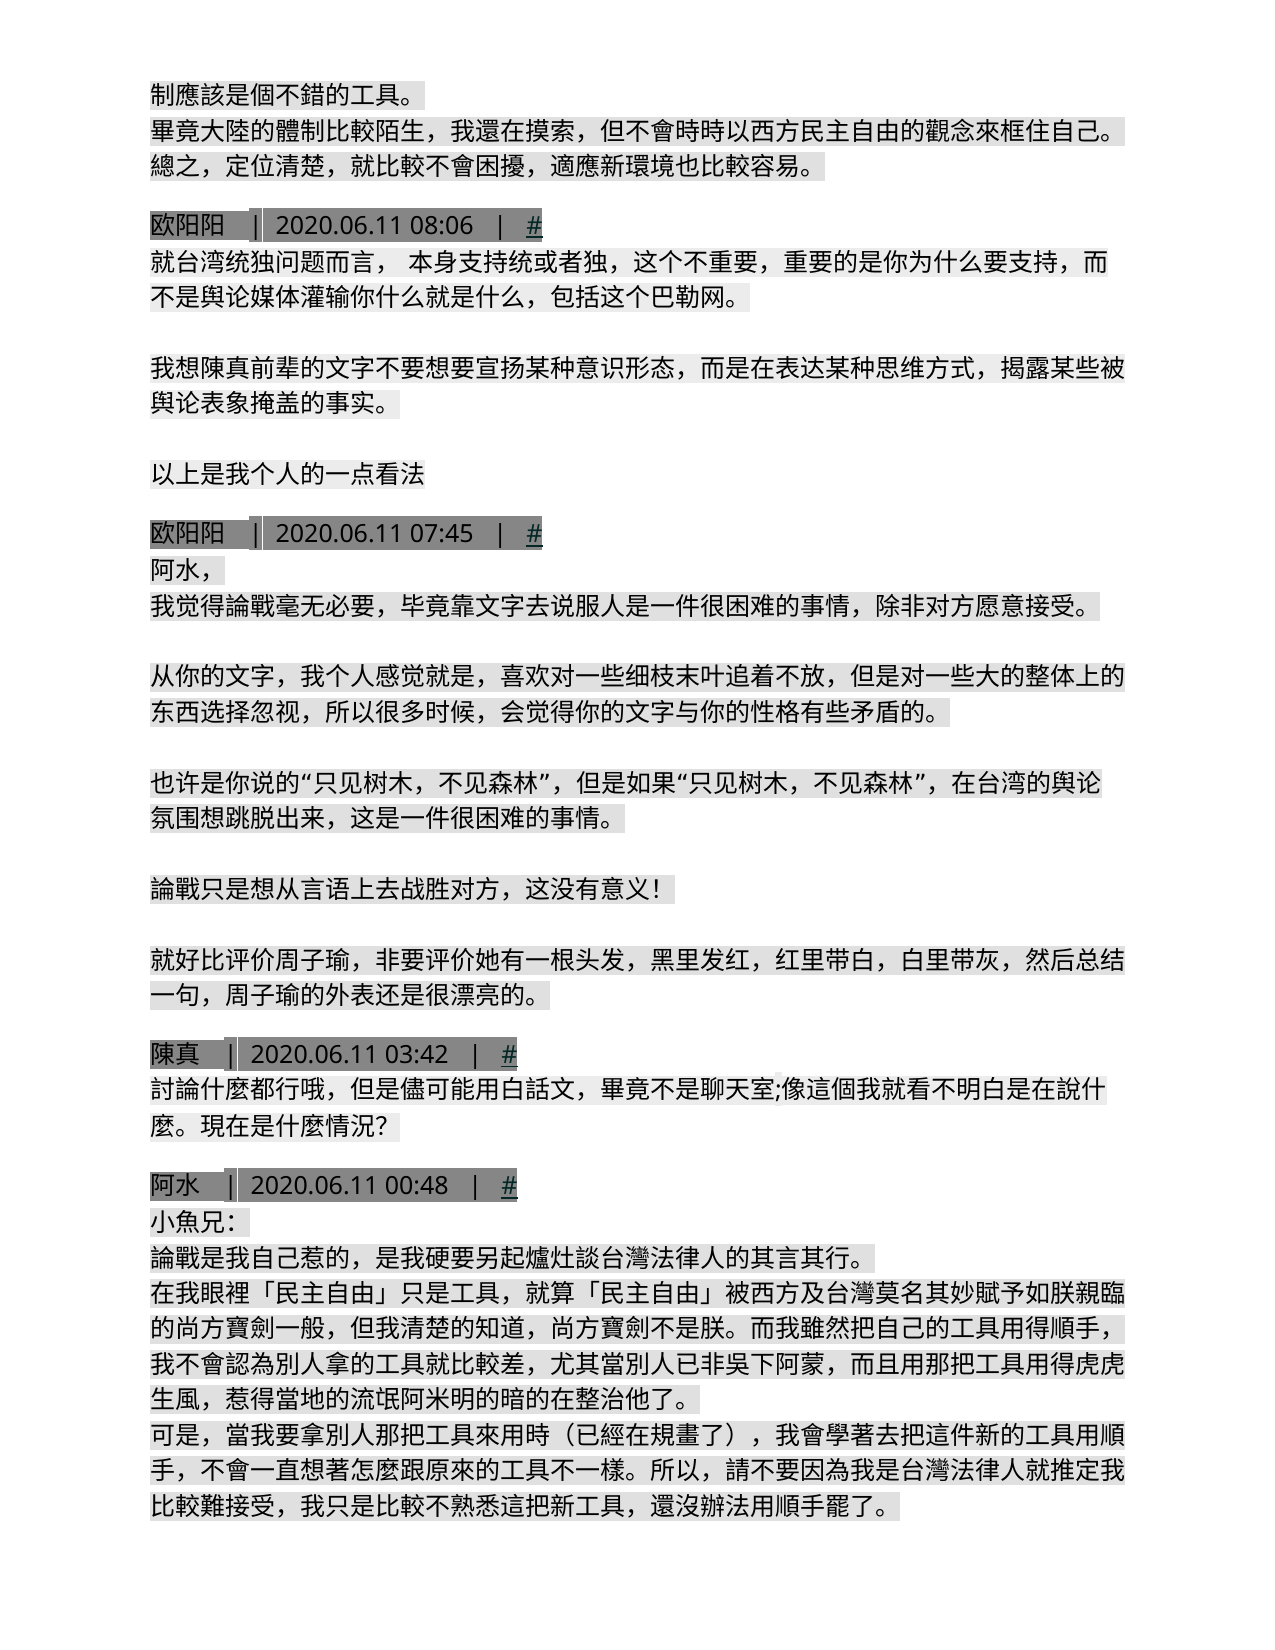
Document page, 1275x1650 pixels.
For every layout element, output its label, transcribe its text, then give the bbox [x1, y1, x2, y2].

text 討論什麼都行哦，但是儘可能用白話文，畢竟不是聊天室;像這個我就看不明白是在說什麼。現在是什麼情況？ [150, 1071, 1125, 1142]
text 欧阳阳 | 2020.06.11 07:45 | # [150, 514, 1125, 550]
text 阿水 | 2020.06.11 00:48 | # [150, 1167, 1125, 1202]
text 欧阳阳 | 2020.06.11 08:06 | # [150, 206, 1125, 242]
text 小魚兄： 論戰是我自己惹的，是我硬要另起爐灶談台灣法律人的其言其行。 在我眼裡「民主自由」只是工具，就算「民主自由」被西方及台灣莫名其妙賦予如朕親臨的尚方寶劍一般，但我清楚的知道，尚方寶劍不是朕。而我雖然把自己的工具用得順手，我不會認為別人拿的工具就比較差，尤其當別人已非吳下阿蒙，而且用那把工具用得虎虎生風，惹得當地的流氓阿米明的暗的在整治他了。 可是，當我要拿別人那把工具來用時（已經在規畫了），我會學著去把這件新的工具用順手，不會一直想著怎麼跟原來的工具不一樣。所以，請不要因為我是台灣法律人就推定我比較難接受，我只是比較不熟悉這把新工具，還沒辦法用順手罷了。 [150, 1202, 1125, 1521]
text 制應該是個不錯的工具。 畢竟大陸的體制比較陌生，我還在摸索，但不會時時以西方民主自由的觀念來框住自己。總之，定位清楚，就比較不會困擾，適應新環境也比較容易。 [150, 75, 1125, 181]
text 陳真 | 2020.06.11 03:42 | # [150, 1035, 1125, 1071]
text 就台湾统独问题而言， 本身支持统或者独，这个不重要，重要的是你为什么要支持，而不是舆论媒体灌输你什么就是什么，包括这个巴勒网。 我想陳真前辈的文字不要想要宣扬某种意识形态，而是在表达某种思维方式，揭露某些被舆论表象掩盖的事实。 以上是我个人的一点看法 [150, 242, 1125, 489]
text 阿水， 我觉得論戰毫无必要，毕竟靠文字去说服人是一件很困难的事情，除非对方愿意接受。 从你的文字，我个人感觉就是，喜欢对一些细枝末叶追着不放，但是对一些大的整体上的东西选择忽视，所以很多时候，会觉得你的文字与你的性格有些矛盾的。 也许是你说的“只见树木，不见森林”，但是如果“只见树木，不见森林”，在台湾的舆论氛围想跳脱出来，这是一件很困难的事情。 論戰只是想从言语上去战胜对方，这没有意义！ 就好比评价周子瑜，非要评价她有一根头发，黑里发红，红里带白，白里带灰，然后总结一句，周子瑜的外表还是很漂亮的。 [150, 550, 1125, 1010]
